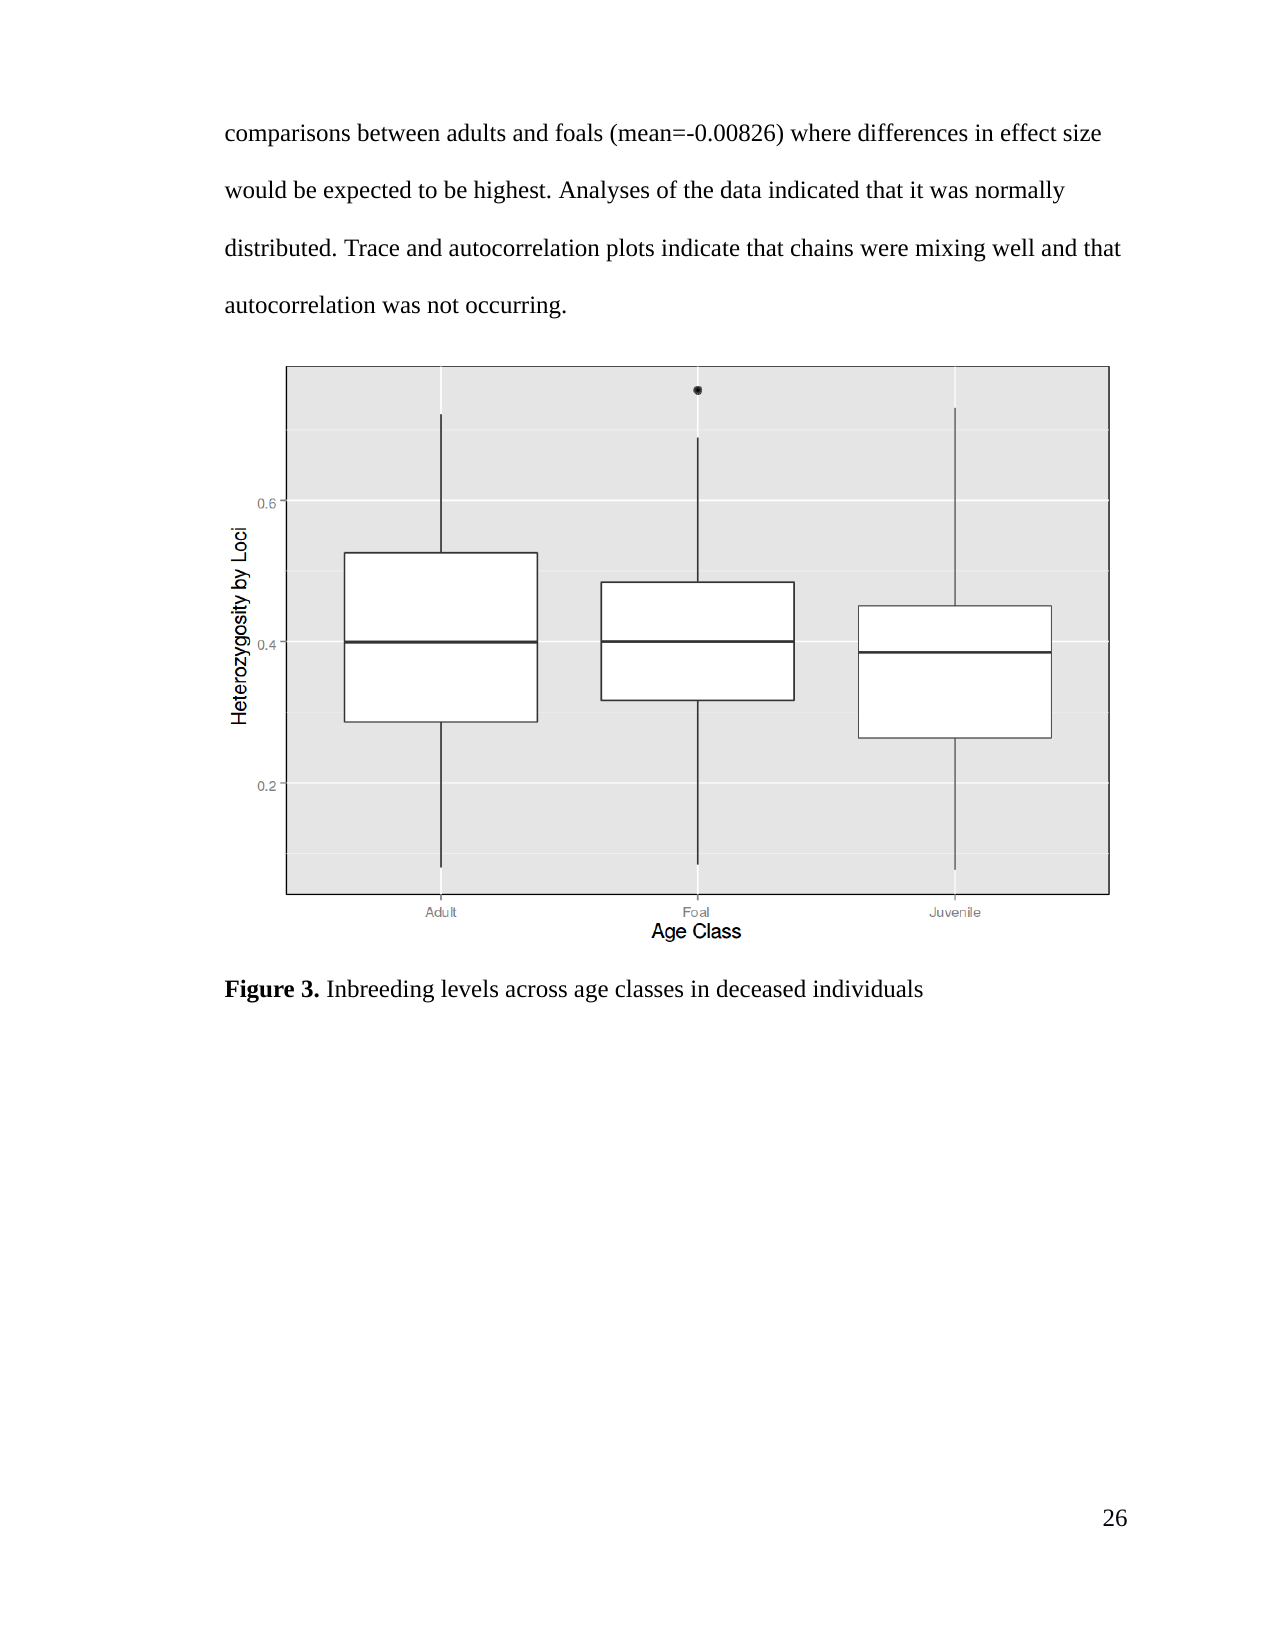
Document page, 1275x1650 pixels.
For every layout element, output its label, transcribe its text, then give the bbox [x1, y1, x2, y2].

picture [224, 346, 1128, 946]
text comparisons between adults and foals (mean=-0.00826) where differences in effect size would be expected to be highest. Analyses of the data indicated that it was normally distributed. Trace and autocorrelation plots indicate that chains were mixing well and that autocorrelation was not occurring. [224, 118, 1127, 319]
text Figure 3. Inbreeding levels across age classes in deceased individuals [224, 946, 1127, 1003]
